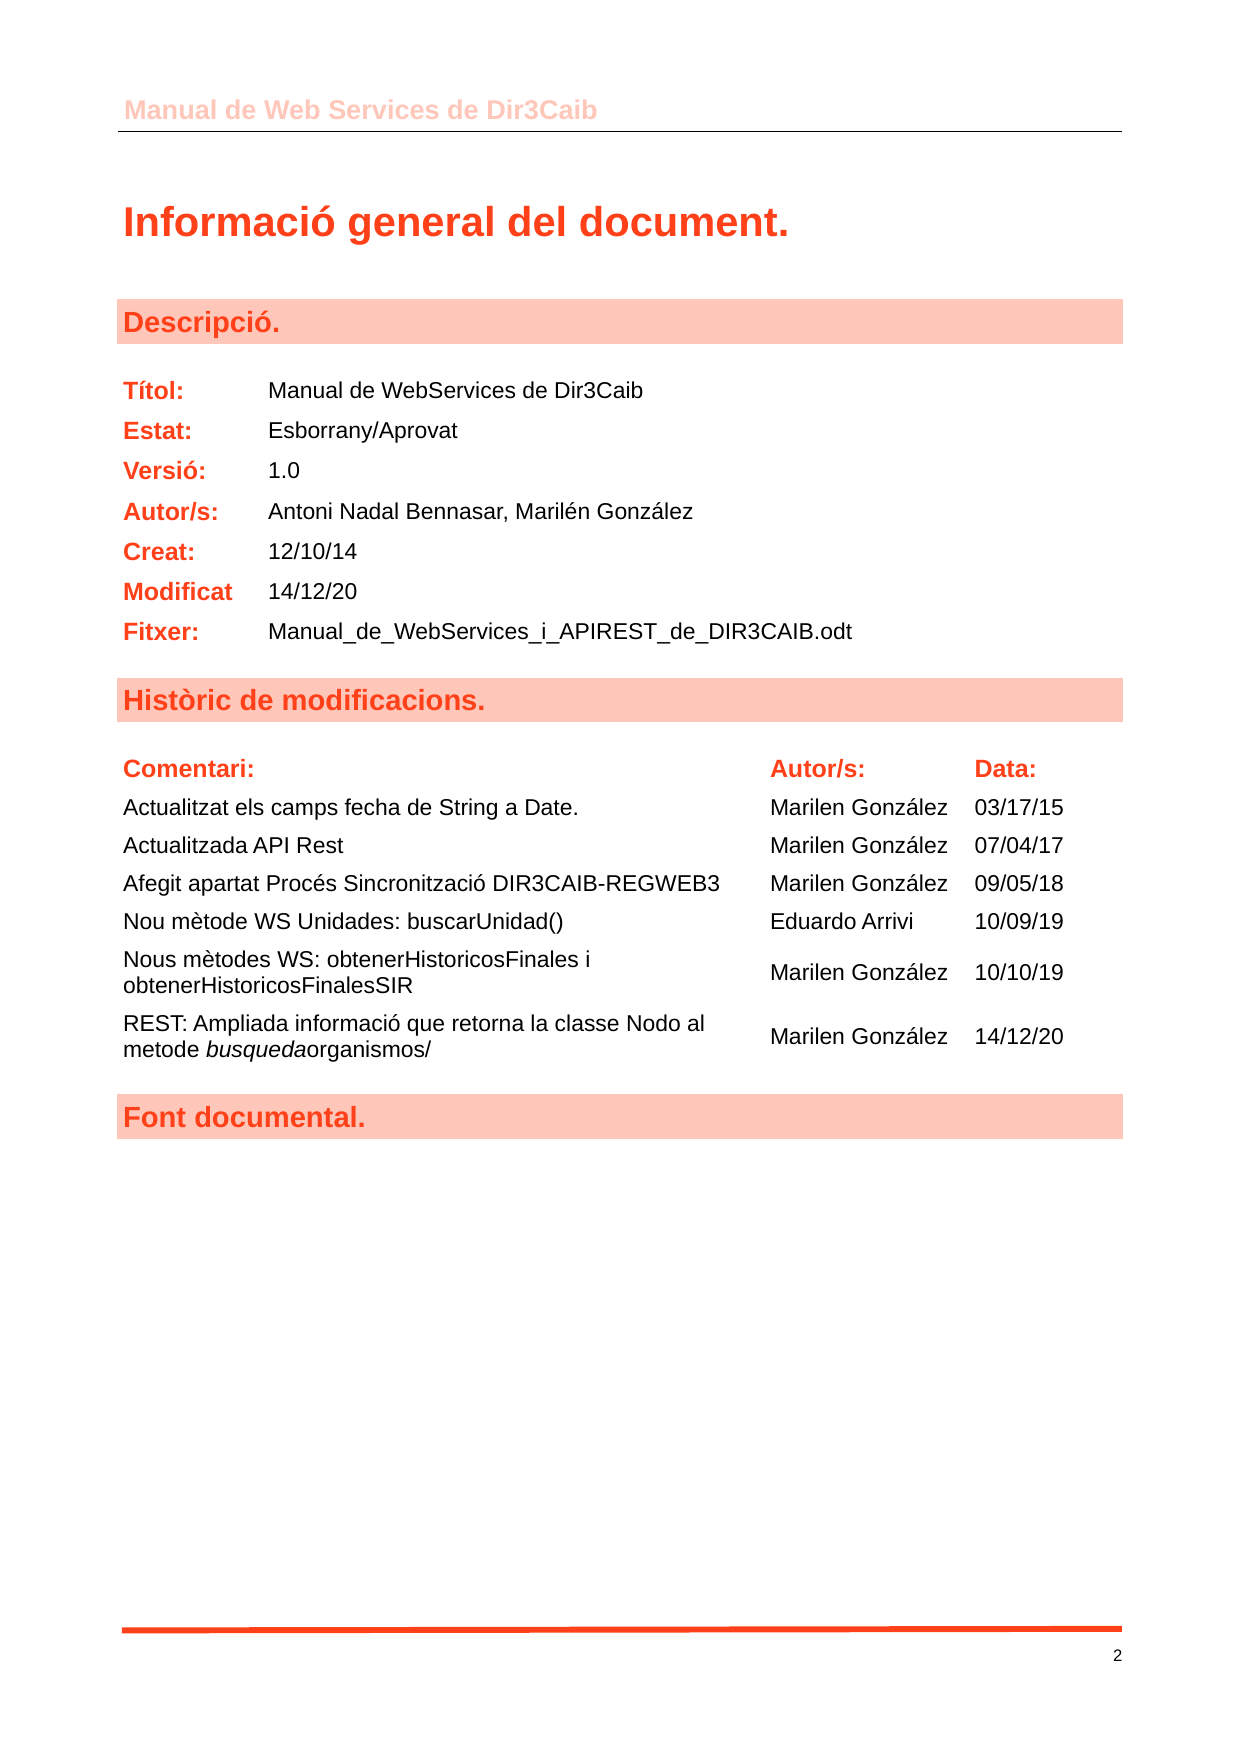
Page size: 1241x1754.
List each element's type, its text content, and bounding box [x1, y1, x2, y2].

table_cell Manual_de_WebServices_i_APIREST_de_DIR3CAIB.odt [262, 611, 1123, 652]
table_cell [117, 652, 1123, 677]
table_cell Afegit apartat Procés Sincronització DIR3CAIB-REGWEB3 [117, 864, 764, 902]
table_cell Autor/s: [764, 748, 968, 788]
table_cell Títol: [117, 370, 262, 410]
table_cell REST: Ampliada informació que retorna la classe Nodo al metode busquedaorganismos/ [117, 1004, 764, 1068]
table_cell Marilen González [764, 826, 968, 864]
table_cell [117, 1139, 1123, 1165]
table_cell Marilen González [764, 1004, 968, 1068]
table_cell 14/12/20 [262, 571, 1123, 611]
table_cell Actualitzada API Rest [117, 826, 764, 864]
table_cell 1.0 [262, 451, 1123, 491]
table_cell Versió: [117, 451, 262, 491]
table_header Informació general del document. [117, 192, 1123, 299]
table_cell Nou mètode WS Unidades: buscarUnidad() [117, 902, 764, 940]
table_cell Descripció. [117, 299, 1123, 344]
table_cell 10/12/14 [262, 531, 1123, 571]
table_cell 14/12/20 [969, 1004, 1123, 1068]
table_cell [117, 723, 1123, 748]
table_cell Marilen González [764, 940, 968, 1004]
table_cell Comentari: [117, 748, 764, 788]
table_cell Estat: [117, 410, 262, 451]
table_cell Antoni Nadal Bennasar, Marilén González [262, 491, 1123, 531]
table_cell [117, 1165, 1123, 1203]
table_cell Manual de WebServices de Dir3Caib [262, 370, 1123, 410]
table_cell [117, 1068, 1123, 1094]
table_cell [117, 1318, 1123, 1356]
table_cell Fitxer: [117, 611, 262, 652]
table_cell [117, 1243, 1123, 1280]
table_cell 17/03/15 [969, 789, 1123, 826]
table_cell Font documental. [117, 1094, 1123, 1139]
table_cell Data: [969, 748, 1123, 788]
table_cell Eduardo Arrivi [764, 902, 968, 940]
table_cell Marilen González [764, 789, 968, 826]
table_cell 09/05/18 [969, 864, 1123, 902]
table_cell Creat: [117, 531, 262, 571]
table_cell [117, 1280, 1123, 1318]
table_cell [117, 1356, 1123, 1394]
table_cell Nous mètodes WS: obtenerHistoricosFinales i obtenerHistoricosFinalesSIR [117, 940, 764, 1004]
table_cell [117, 1203, 1123, 1242]
table_cell Històric de modificacions. [117, 678, 1123, 722]
table_cell 07/04/17 [969, 826, 1123, 864]
table_cell Modificat [117, 571, 262, 611]
table_cell 10/10/19 [969, 940, 1123, 1004]
table_cell Actualitzat els camps fecha de String a Date. [117, 789, 764, 826]
table_cell 10/09/19 [969, 902, 1123, 940]
table_cell Autor/s: [117, 491, 262, 531]
table_cell Esborrany/Aprovat [262, 410, 1123, 451]
table_cell Marilen González [764, 864, 968, 902]
table_cell [117, 344, 1123, 370]
